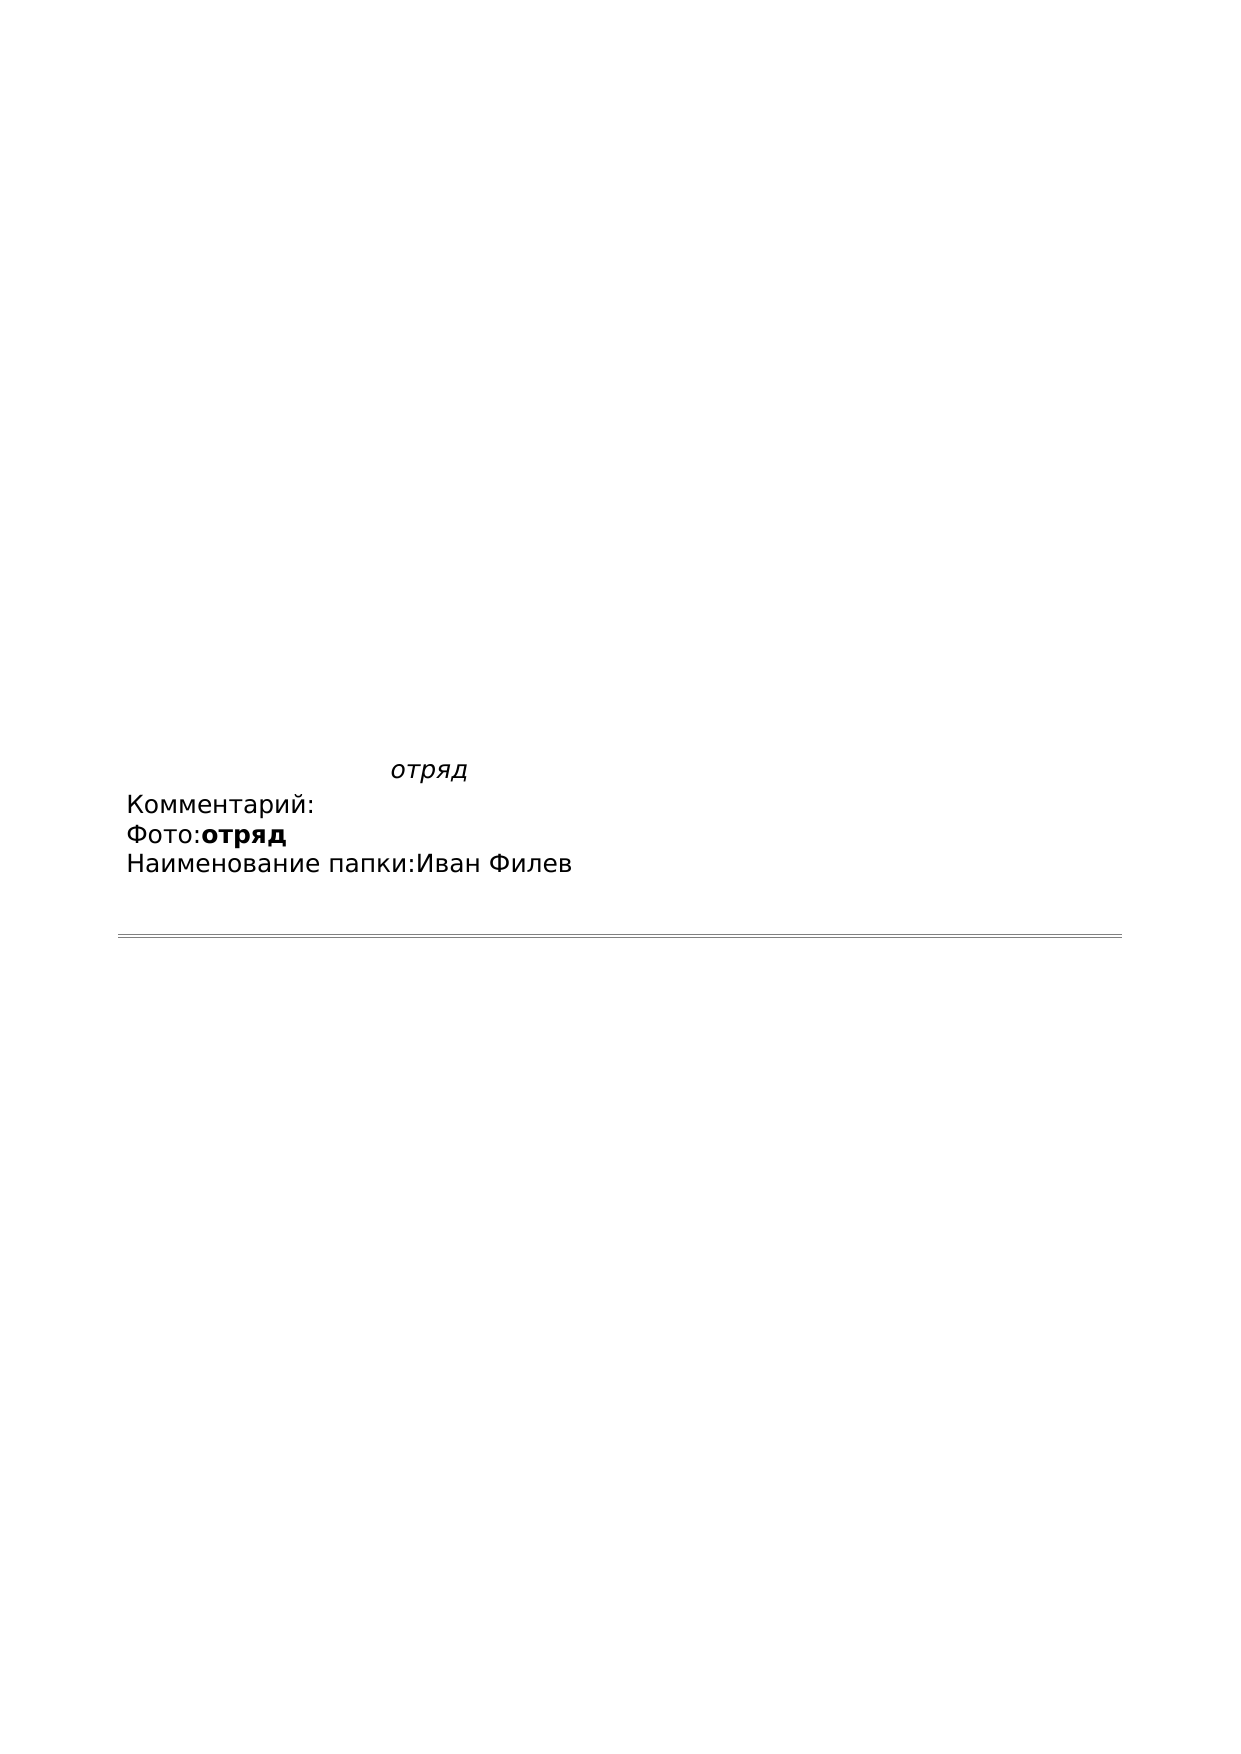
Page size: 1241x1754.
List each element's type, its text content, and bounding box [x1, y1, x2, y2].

text отряд [118, 131, 743, 785]
text Комментарий: Фото:отряд Наименование папки:Иван Филев [118, 118, 1122, 907]
